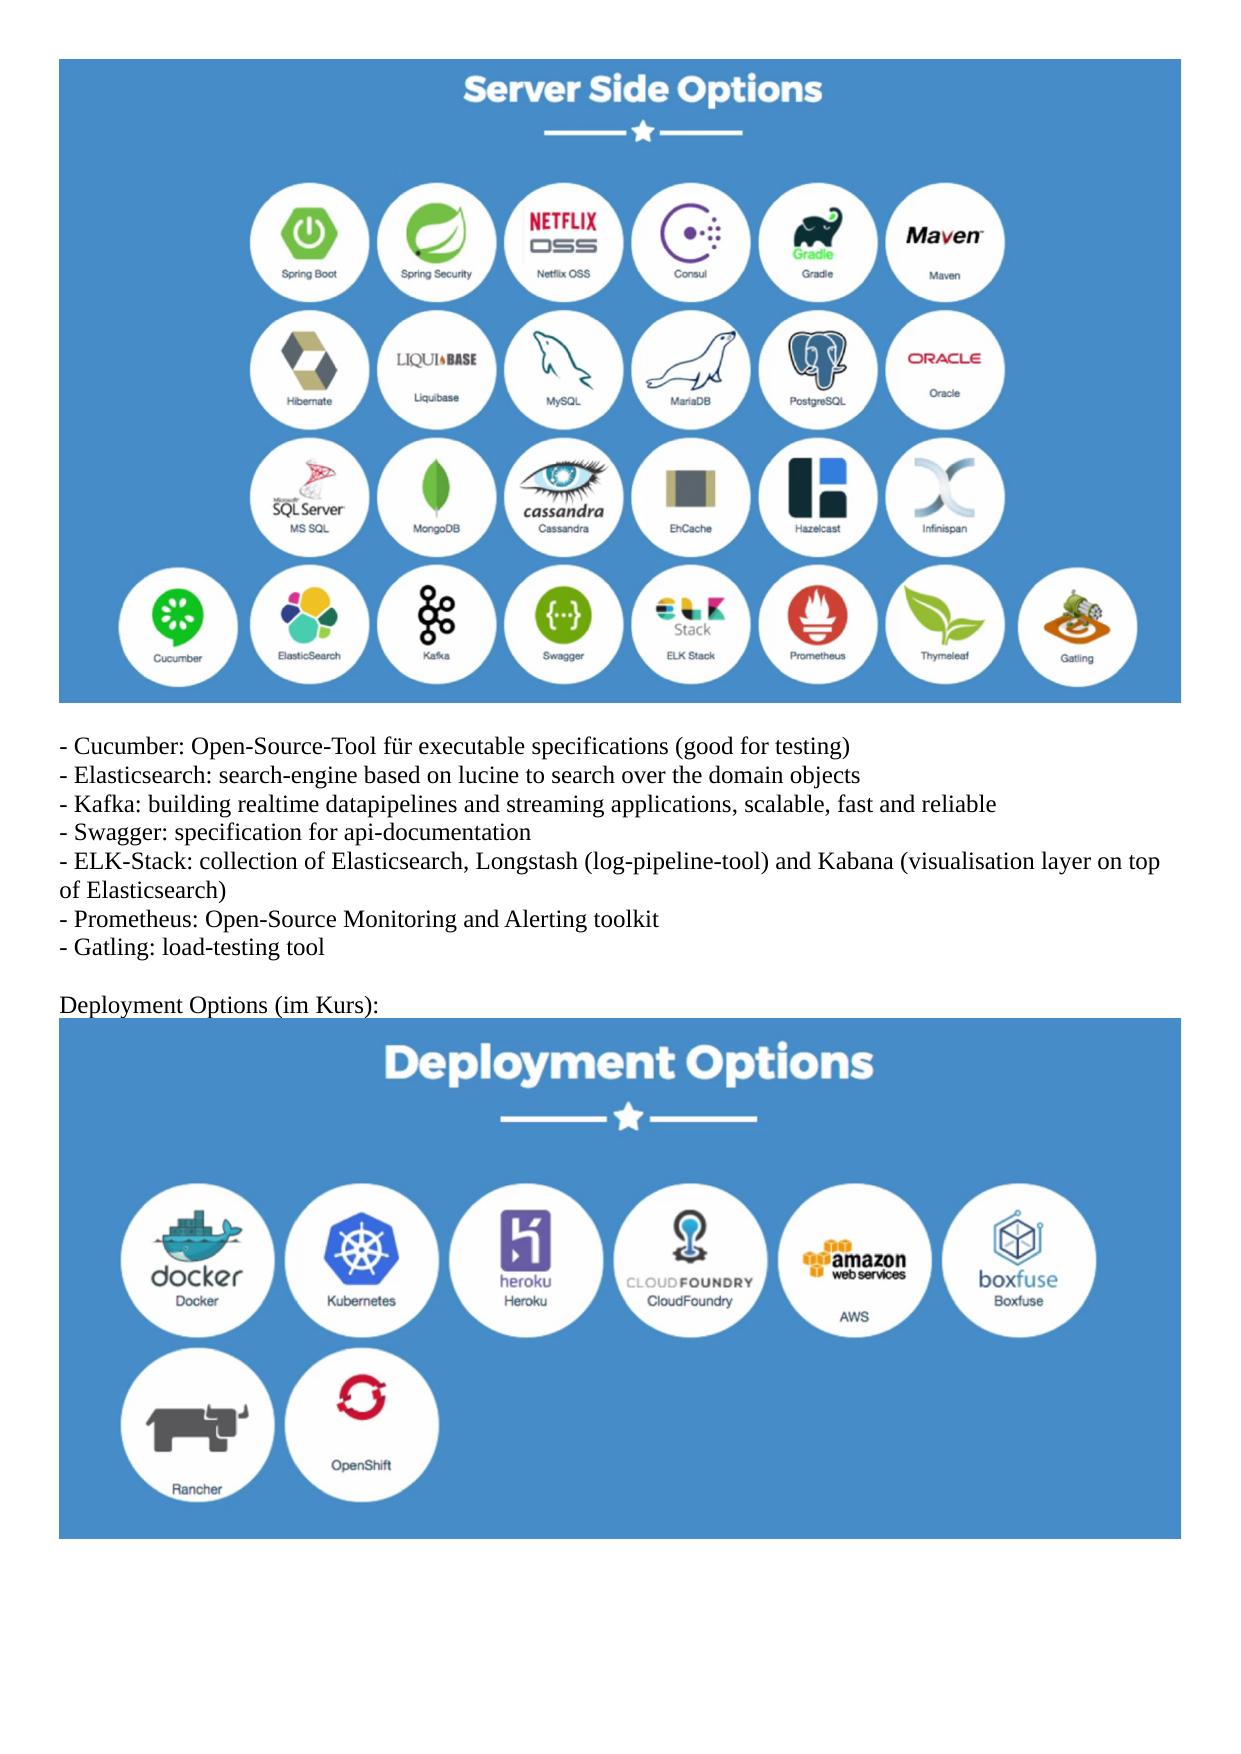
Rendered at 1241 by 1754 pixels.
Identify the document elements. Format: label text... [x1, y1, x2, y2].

text - Swagger: specification for api-documentation [59, 817, 1181, 846]
text - ELK-Stack: collection of Elasticsearch, Longstash (log-pipeline-tool) and Kabana (visualisation layer on top of Elasticsearch) [59, 846, 1181, 904]
text Deployment Options (im Kurs): [59, 990, 1181, 1018]
picture [59, 59, 1182, 703]
text - Prometheus: Open-Source Monitoring and Alerting toolkit [59, 904, 1181, 932]
picture [59, 1018, 1182, 1539]
text - Elasticsearch: search-engine based on lucine to search over the domain objects [59, 760, 1181, 789]
text - Gatling: load-testing tool [59, 932, 1181, 961]
text - Cucumber: Open-Source-Tool für executable specifications (good for testing) [59, 731, 1181, 760]
text - Kafka: building realtime datapipelines and streaming applications, scalable, fast and reliable [59, 789, 1181, 817]
